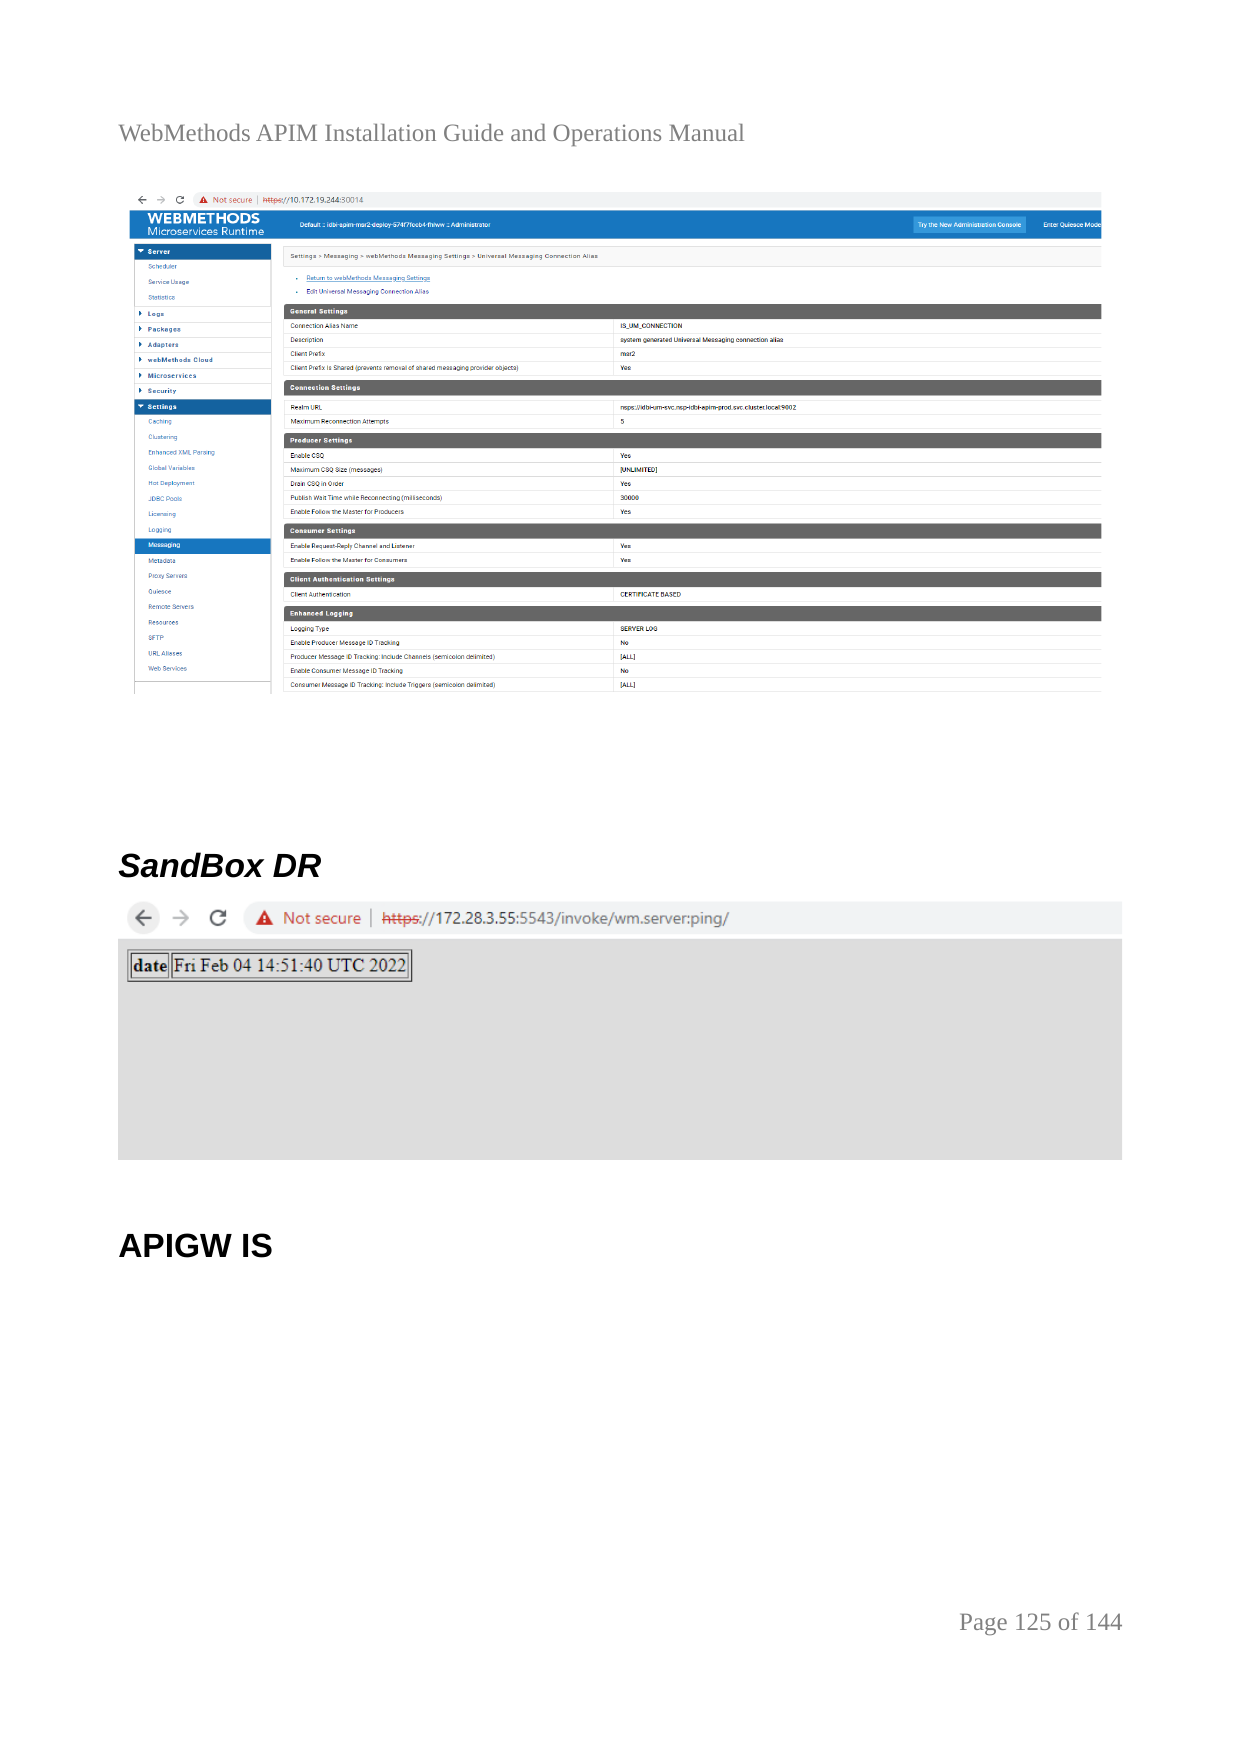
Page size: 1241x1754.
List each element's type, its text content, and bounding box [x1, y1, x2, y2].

subtitle SandBox DR [118, 846, 1122, 885]
subtitle APIGW IS [118, 1226, 1122, 1265]
picture [129, 190, 1102, 694]
picture [118, 897, 1123, 1160]
